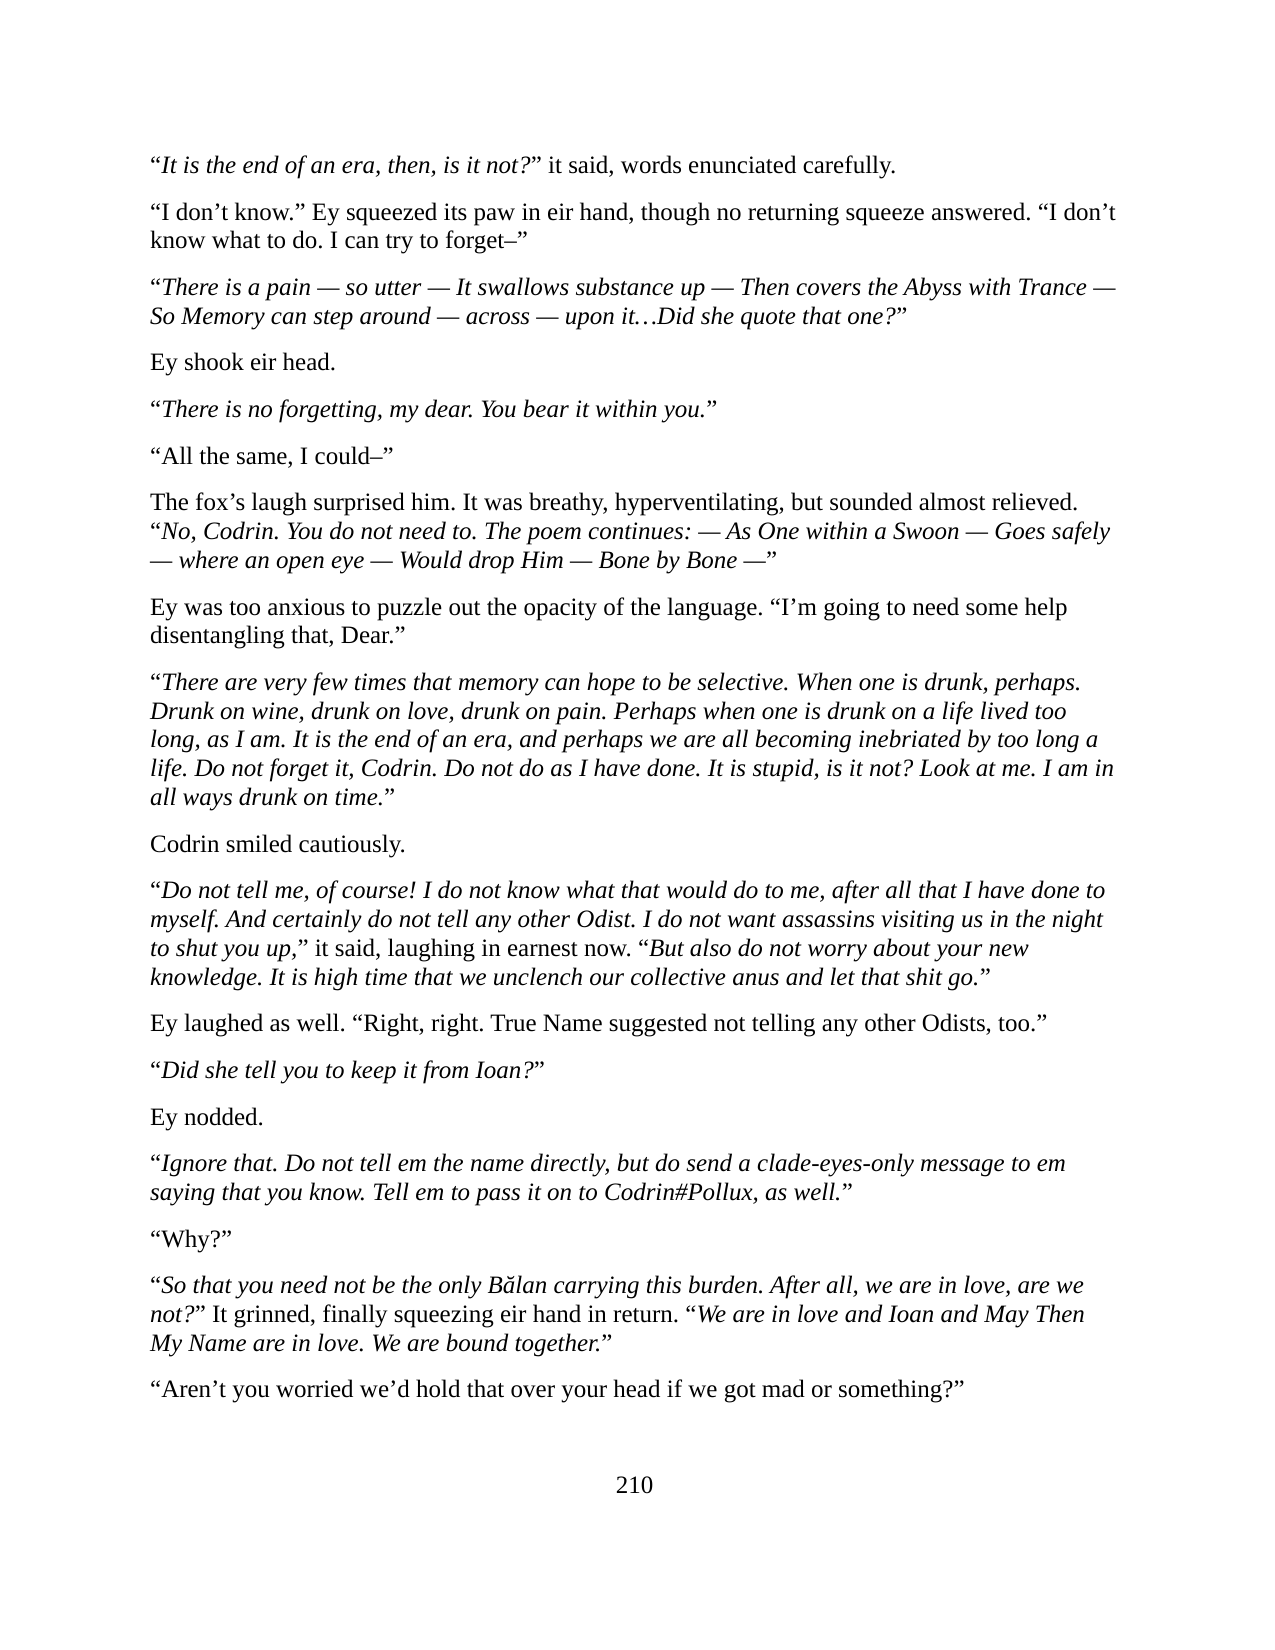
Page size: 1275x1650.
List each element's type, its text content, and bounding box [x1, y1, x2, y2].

text “Ignore that. Do not tell em the name directly, but do send a clade-eyes-only message to em saying that you know. Tell em to pass it on to Codrin#Pollux, as well.” [150, 1148, 1125, 1206]
text Ey nodded. [150, 1102, 1125, 1130]
text Ey shook eir head. [150, 347, 1125, 376]
text The fox’s laugh surprised him. It was breathy, hyperventilating, but sounded almost relieved. “No, Codrin. You do not need to. The poem continues: — As One within a Swoon — Goes safely — where an open eye — Would drop Him — Bone by Bone —” [150, 487, 1125, 574]
text “It is the end of an era, then, is it not?” it said, words enunciated carefully. [150, 150, 1125, 179]
text “There are very few times that memory can hope to be selective. When one is drunk, perhaps. Drunk on wine, drunk on love, drunk on pain. Perhaps when one is drunk on a life lived too long, as I am. It is the end of an era, and perhaps we are all becoming inebriated by too long a life. Do not forget it, Codrin. Do not do as I have done. It is stupid, is it not? Look at me. I am in all ways drunk on time.” [150, 667, 1125, 811]
text Codrin smiled cautiously. [150, 829, 1125, 857]
text “Do not tell me, of course! I do not know what that would do to me, after all that I have done to myself. And certainly do not tell any other Odist. I do not want assassins visiting us in the night to shut you up,” it said, laughing in earnest now. “But also do not worry about your new knowledge. It is high time that we unclench our collective anus and let that shit go.” [150, 875, 1125, 990]
text “Did she tell you to keep it from Ioan?” [150, 1055, 1125, 1084]
text “All the same, I could–” [150, 441, 1125, 469]
text Ey was too anxious to puzzle out the opacity of the language. “I’m going to need some help disentangling that, Dear.” [150, 592, 1125, 649]
text “There is no forgetting, my dear. You bear it within you.” [150, 394, 1125, 423]
text “Aren’t you worried we’d hold that over your head if we got mad or something?” [150, 1374, 1125, 1403]
text “Why?” [150, 1224, 1125, 1252]
text “I don’t know.” Ey squeezed its paw in eir hand, though no returning squeeze answered. “I don’t know what to do. I can try to forget–” [150, 197, 1125, 254]
text “There is a pain — so utter — It swallows substance up — Then covers the Abyss with Trance — So Memory can step around — across — upon it…Did she quote that one?” [150, 272, 1125, 329]
text “So that you need not be the only Bălan carrying this burden. After all, we are in love, are we not?” It grinned, finally squeezing eir hand in return. “We are in love and Ioan and May Then My Name are in love. We are bound together.” [150, 1270, 1125, 1357]
text Ey laughed as well. “Right, right. True Name suggested not telling any other Odists, too.” [150, 1008, 1125, 1037]
